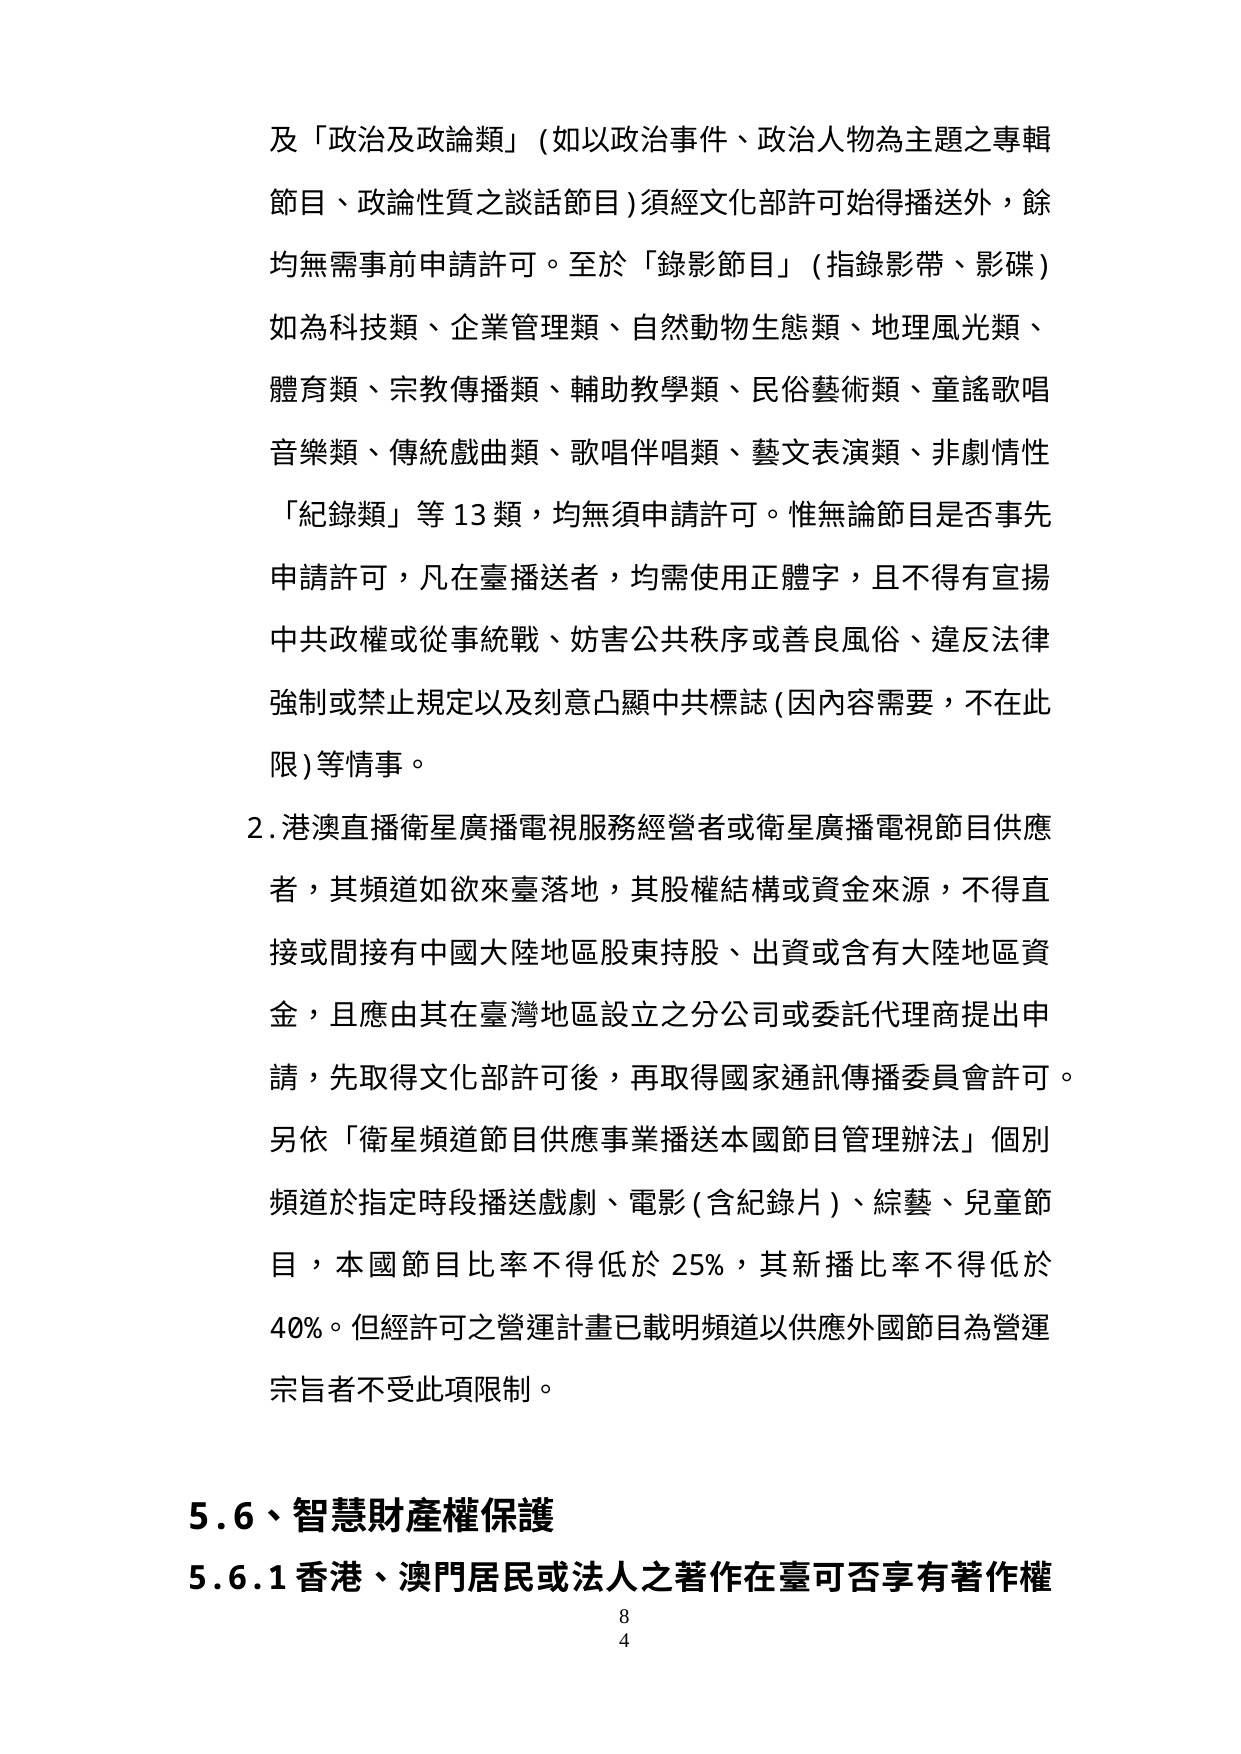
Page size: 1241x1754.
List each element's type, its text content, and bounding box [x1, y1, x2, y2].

text 5.6、智慧財產權保護 [187, 1471, 1053, 1534]
text 2.港澳直播衛星廣播電視服務經營者或衛星廣播電視節目供應者，其頻道如欲來臺落地，其股權結構或資金來源，不得直接或間接有中國大陸地區股東持股、出資或含有大陸地區資金，且應由其在臺灣地區設立之分公司或委託代理商提出申請，先取得文化部許可後，再取得國家通訊傳播委員會許可。另依「衛星頻道節目供應事業播送本國節目管理辦法」個別頻道於指定時段播送戲劇、電影(含紀錄片)、綜藝、兒童節目，本國節目比率不得低於25%，其新播比率不得低於40%。但經許可之營運計畫已載明頻道以供應外國節目為營運宗旨者不受此項限制。 [246, 784, 1053, 1409]
text 及「政治及政論類」(如以政治事件、政治人物為主題之專輯節目、政論性質之談話節目)須經文化部許可始得播送外，餘均無需事前申請許可。至於「錄影節目」(指錄影帶、影碟)如為科技類、企業管理類、自然動物生態類、地理風光類、體育類、宗教傳播類、輔助教學類、民俗藝術類、童謠歌唱音樂類、傳統戲曲類、歌唱伴唱類、藝文表演類、非劇情性「紀錄類」等13類，均無須申請許可。惟無論節目是否事先申請許可，凡在臺播送者，均需使用正體字，且不得有宣揚中共政權或從事統戰、妨害公共秩序或善良風俗、違反法律強制或禁止規定以及刻意凸顯中共標誌(因內容需要，不在此限)等情事。 [187, 96, 1053, 784]
text 5.6.1香港、澳門居民或法人之著作在臺可否享有著作權 [187, 1534, 1053, 1596]
